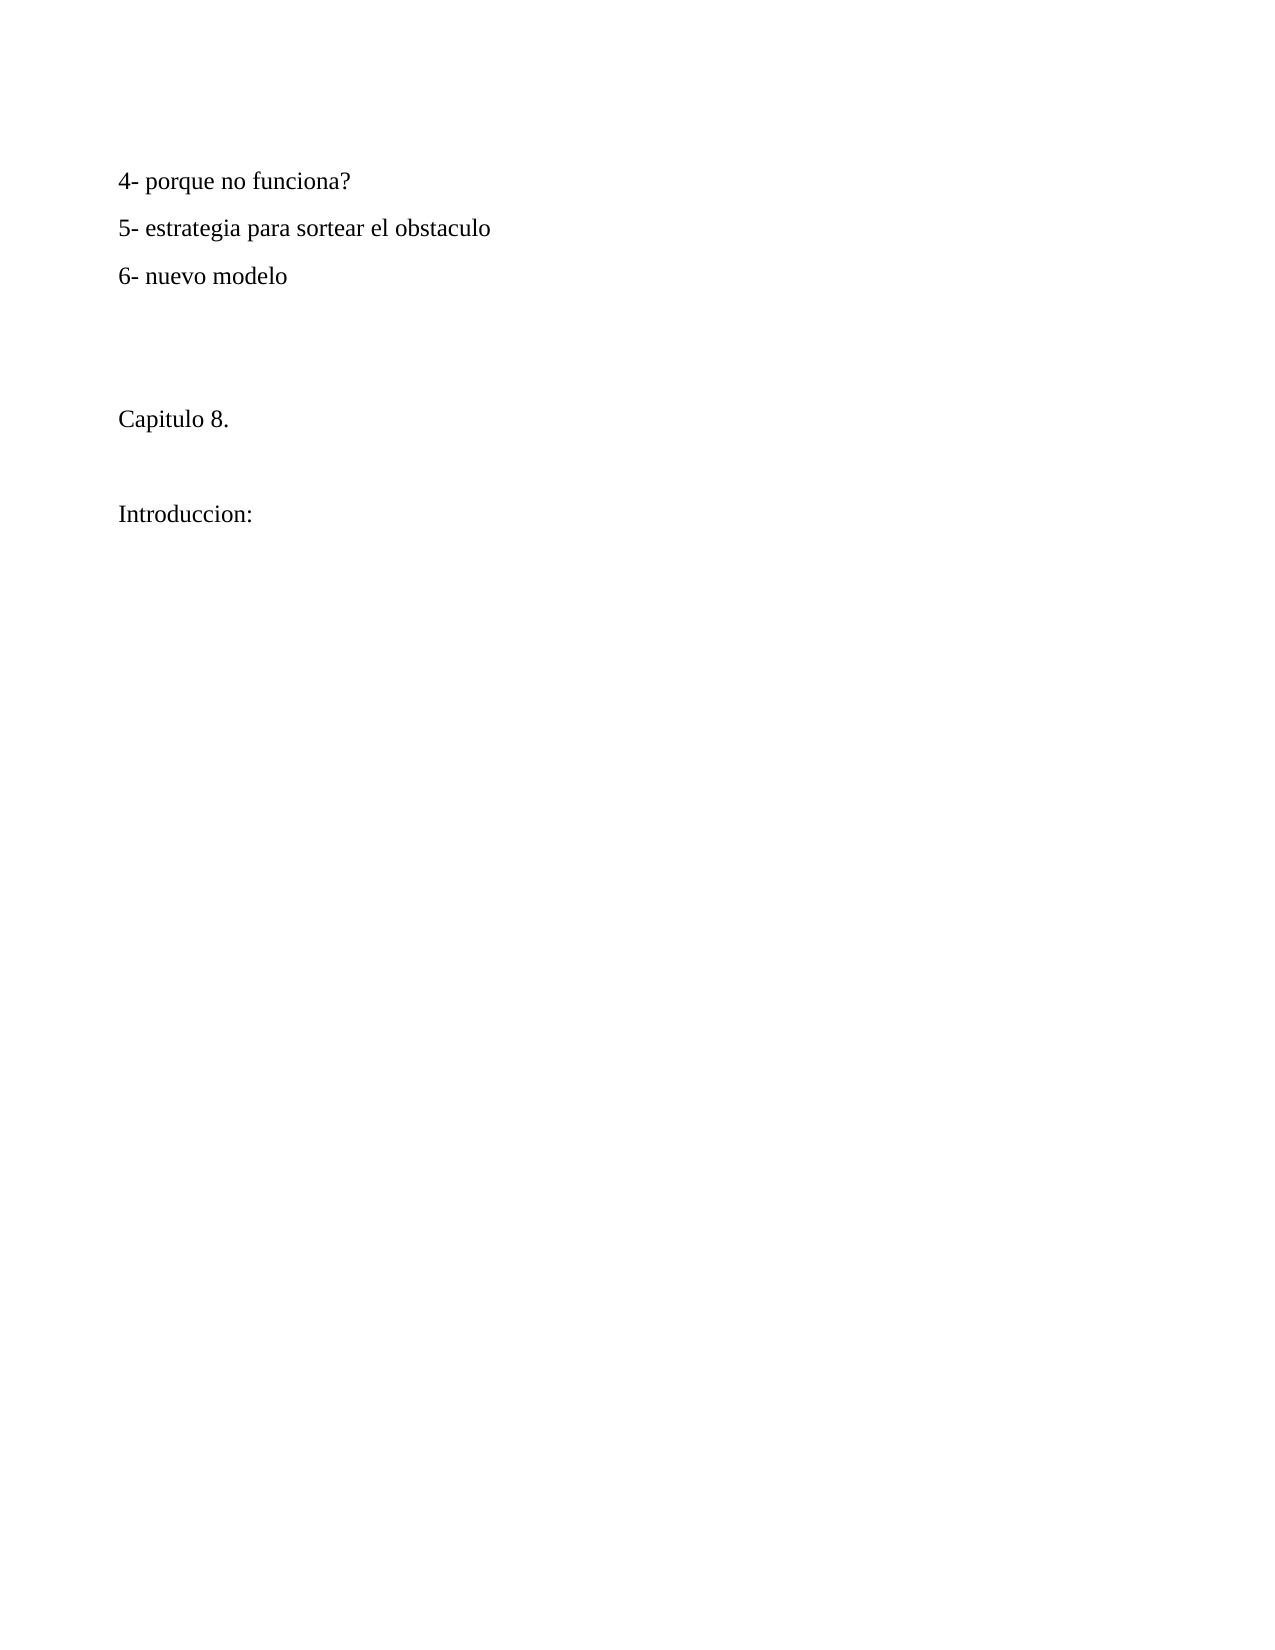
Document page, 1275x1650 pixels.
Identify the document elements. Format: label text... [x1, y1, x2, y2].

text 4- porque no funciona? [118, 166, 1157, 194]
text 5- estrategia para sortear el obstaculo [118, 213, 1157, 242]
text Introduccion: [118, 499, 1157, 528]
text 6- nuevo modelo [118, 261, 1157, 290]
text Capitulo 8. [118, 404, 1157, 432]
